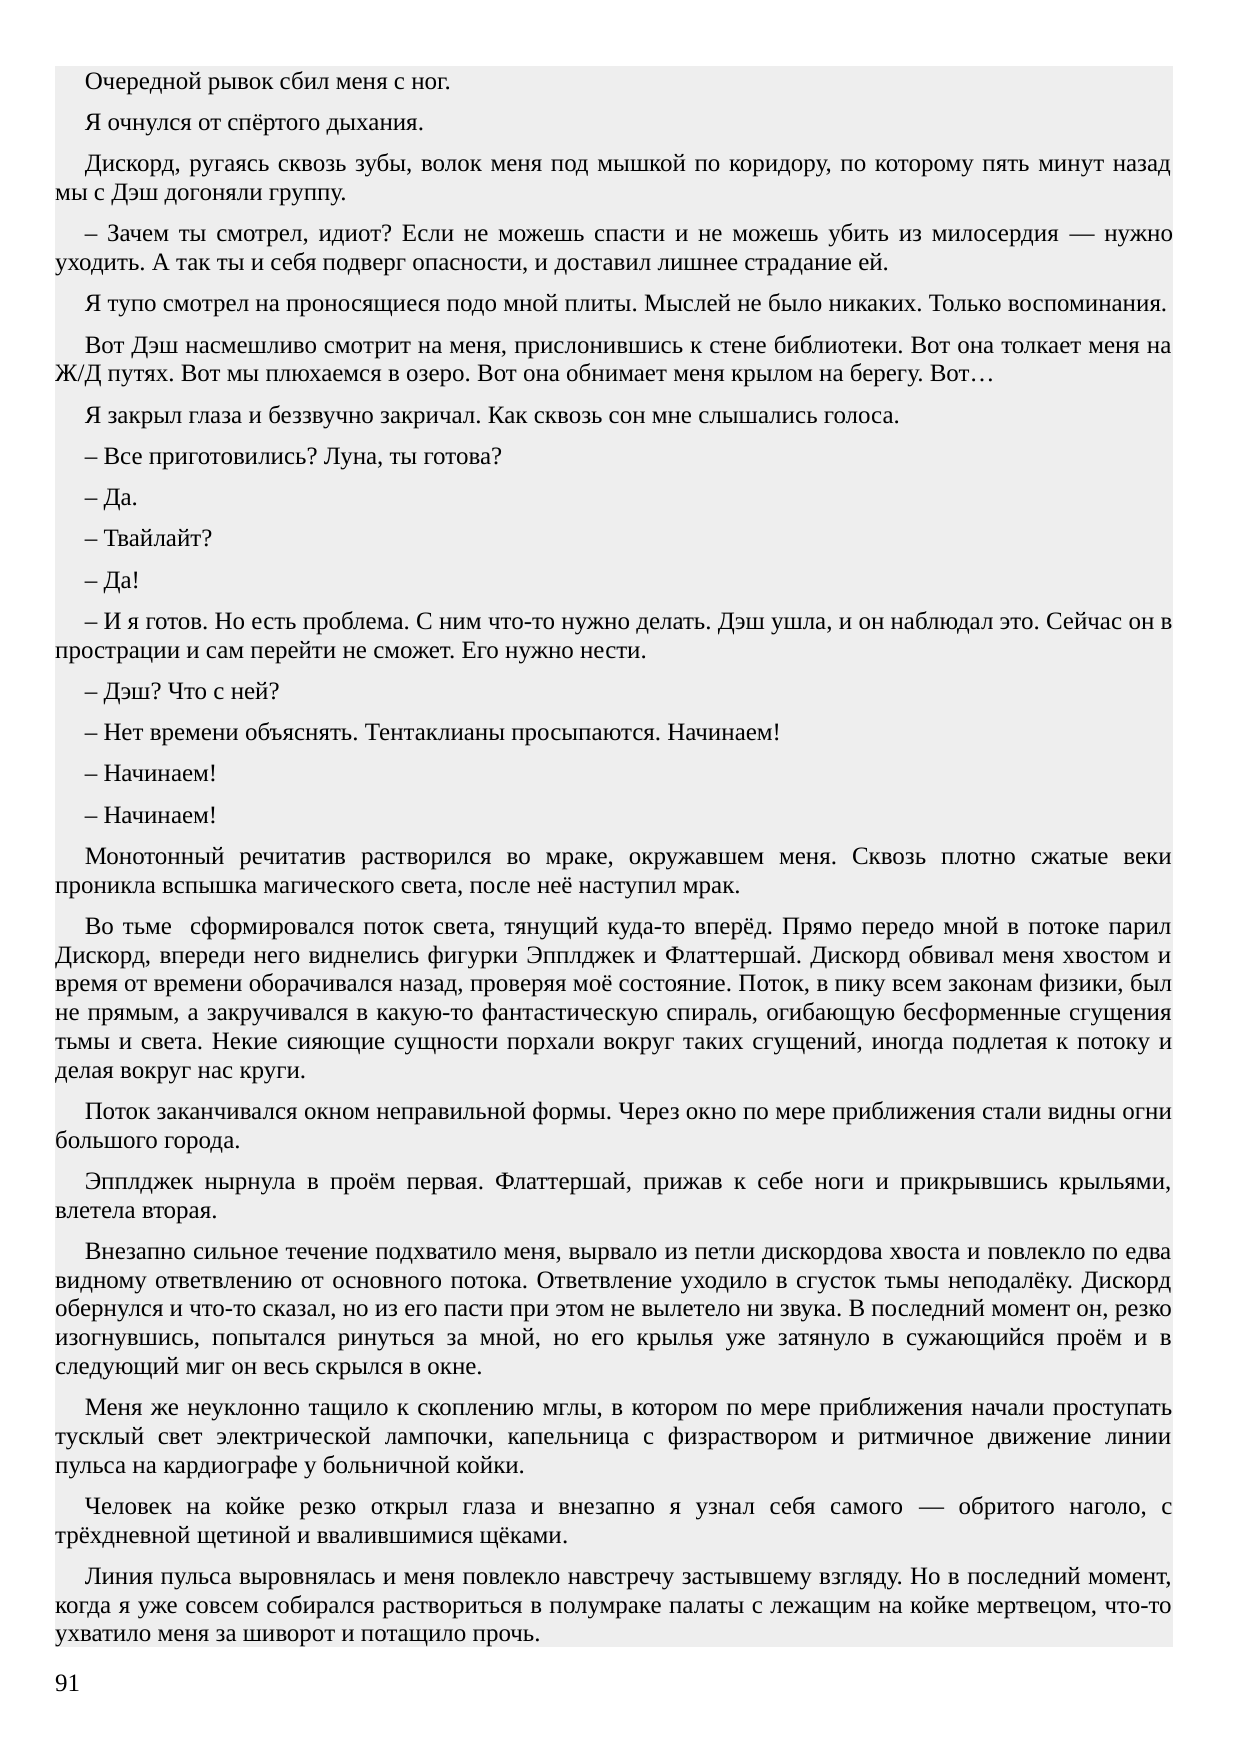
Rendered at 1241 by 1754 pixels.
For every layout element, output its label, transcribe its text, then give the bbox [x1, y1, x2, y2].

text Во тьме сформировался поток света, тянущий куда-то вперёд. Прямо передо мной в потоке парил Дискорд, впереди него виднелись фигурки Эпплджек и Флаттершай. Дискорд обвивал меня хвостом и время от времени оборачивался назад, проверяя моё состояние. Поток, в пику всем законам физики, был не прямым, а закручивался в какую-то фантастическую спираль, огибающую бесформенные сгущения тьмы и света. Некие сияющие сущности порхали вокруг таких сгущений, иногда подлетая к потоку и делая вокруг нас круги. [55, 911, 1173, 1083]
text – Дэш? Что с ней? [55, 676, 1173, 705]
text Дискорд, ругаясь сквозь зубы, волок меня под мышкой по коридору, по которому пять минут назад мы с Дэш догоняли группу. [55, 148, 1173, 206]
text Эпплджек нырнула в проём первая. Флаттершай, прижав к себе ноги и прикрывшись крыльями, влетела вторая. [55, 1166, 1173, 1223]
text Я очнулся от спёртого дыхания. [55, 107, 1173, 136]
text – Твайлайт? [55, 523, 1173, 552]
text – Все приготовились? Луна, ты готова? [55, 441, 1173, 470]
text Я закрыл глаза и беззвучно закричал. Как сквозь сон мне слышались голоса. [55, 400, 1173, 428]
text Я тупо смотрел на проносящиеся подо мной плиты. Мыслей не было никаких. Только воспоминания. [55, 288, 1173, 317]
text – Начинаем! [55, 758, 1173, 787]
text Внезапно сильное течение подхватило меня, вырвало из петли дискордова хвоста и повлекло по едва видному ответвлению от основного потока. Ответвление уходило в сгусток тьмы неподалёку. Дискорд обернулся и что-то сказал, но из его пасти при этом не вылетело ни звука. В последний момент он, резко изогнувшись, попытался ринуться за мной, но его крылья уже затянуло в сужающийся проём и в следующий миг он весь скрылся в окне. [55, 1236, 1173, 1380]
text Человек на койке резко открыл глаза и внезапно я узнал себя самого — обритого наголо, с трёхдневной щетиной и ввалившимися щёками. [55, 1491, 1173, 1548]
text – Да! [55, 565, 1173, 593]
text – Зачем ты смотрел, идиот? Если не можешь спасти и не можешь убить из милосердия — нужно уходить. А так ты и себя подверг опасности, и доставил лишнее страдание ей. [55, 218, 1173, 276]
text – Да. [55, 482, 1173, 511]
text – И я готов. Но есть проблема. С ним что-то нужно делать. Дэш ушла, и он наблюдал это. Сейчас он в прострации и сам перейти не сможет. Его нужно нести. [55, 606, 1173, 663]
text Очередной рывок сбил меня с ног. [55, 66, 1173, 95]
text Поток заканчивался окном неправильной формы. Через окно по мере приближения стали видны огни большого города. [55, 1096, 1173, 1153]
text – Начинаем! [55, 800, 1173, 828]
text Монотонный речитатив растворился во мраке, окружавшем меня. Сквозь плотно сжатые веки проникла вспышка магического света, после неё наступил мрак. [55, 841, 1173, 898]
text Меня же неуклонно тащило к скоплению мглы, в котором по мере приближения начали проступать тусклый свет электрической лампочки, капельница с физраствором и ритмичное движение линии пульса на кардиографе у больничной койки. [55, 1392, 1173, 1478]
text Линия пульса выровнялась и меня повлекло навстречу застывшему взгляду. Но в последний момент, когда я уже совсем собирался раствориться в полумраке палаты с лежащим на койке мертвецом, что-то ухватило меня за шиворот и потащило прочь. [55, 1561, 1173, 1647]
text Вот Дэш насмешливо смотрит на меня, прислонившись к стене библиотеки. Вот она толкает меня на Ж/Д путях. Вот мы плюхаемся в озеро. Вот она обнимает меня крылом на берегу. Вот… [55, 330, 1173, 387]
text – Нет времени объяснять. Тентаклианы просыпаются. Начинаем! [55, 717, 1173, 746]
